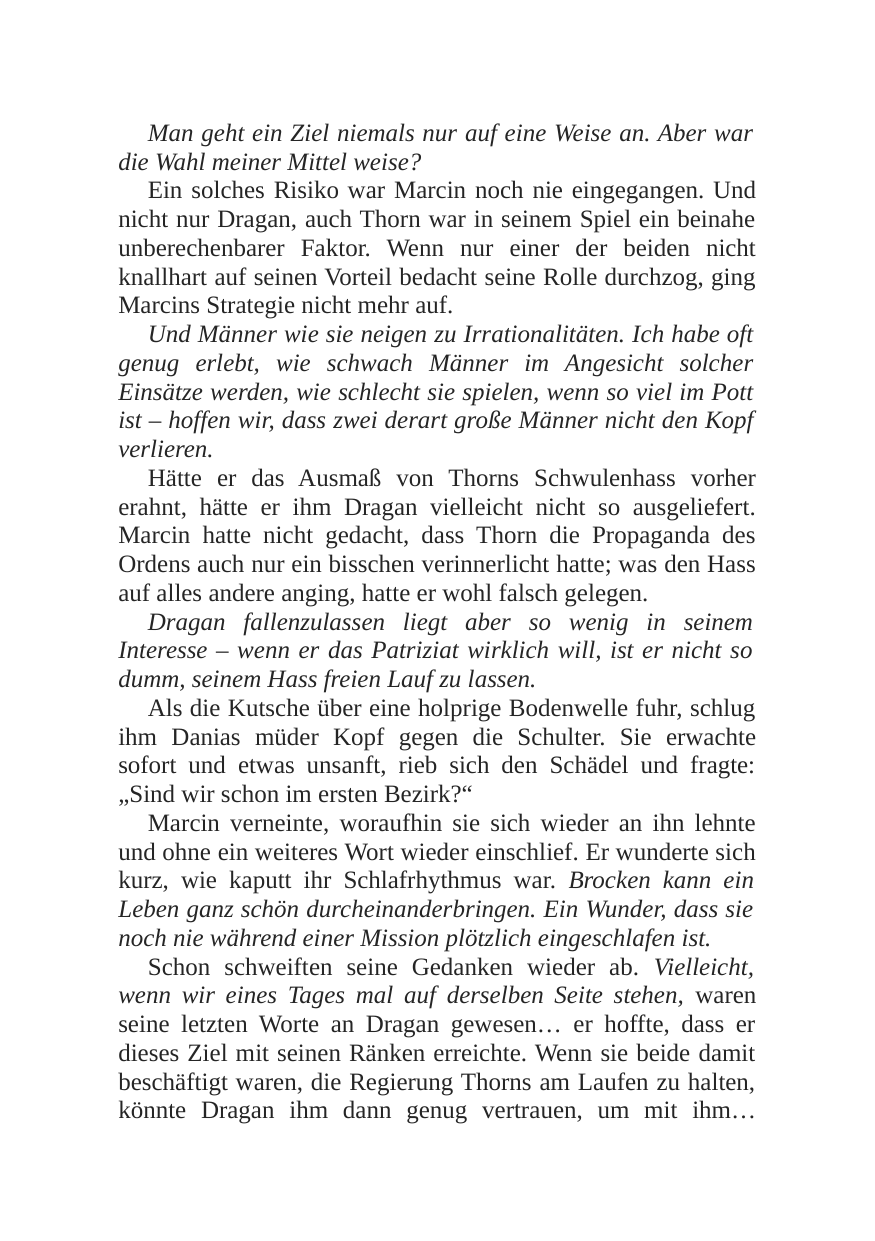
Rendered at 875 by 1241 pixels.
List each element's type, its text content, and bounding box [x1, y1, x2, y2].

text Schon schweiften seine Gedanken wieder ab. Vielleicht, wenn wir eines Tages mal auf derselben Seite stehen, waren seine letzten Worte an Dragan gewesen… er hoffte, dass er dieses Ziel mit seinen Ränken erreichte. Wenn sie beide damit beschäftigt waren, die Regierung Thorns am Laufen zu halten, könnte Dragan ihm dann genug vertrauen, um mit ihm… [118, 952, 756, 1124]
text Hätte er das Ausmaß von Thorns Schwulenhass vorher erahnt, hätte er ihm Dragan vielleicht nicht so ausgeliefert. Marcin hatte nicht gedacht, dass Thorn die Propaganda des Ordens auch nur ein bisschen verinnerlicht hatte; was den Hass auf alles andere anging, hatte er wohl falsch gelegen. [118, 463, 756, 607]
text Marcin verneinte, woraufhin sie sich wieder an ihn lehnte und ohne ein weiteres Wort wieder einschlief. Er wunderte sich kurz, wie kaputt ihr Schlafrhythmus war. Brocken kann ein Leben ganz schön durcheinanderbringen. Ein Wunder, dass sie noch nie während einer Mission plötzlich eingeschlafen ist. [118, 808, 756, 952]
text Ein solches Risiko war Marcin noch nie eingegangen. Und nicht nur Dragan, auch Thorn war in seinem Spiel ein beinahe unberechenbarer Faktor. Wenn nur einer der beiden nicht knallhart auf seinen Vorteil bedacht seine Rolle durchzog, ging Marcins Strategie nicht mehr auf. [118, 176, 756, 319]
text Man geht ein Ziel niemals nur auf eine Weise an. Aber war die Wahl meiner Mittel weise? [118, 118, 756, 176]
text Als die Kutsche über eine holprige Bodenwelle fuhr, schlug ihm Danias müder Kopf gegen die Schulter. Sie erwachte sofort und etwas unsanft, rieb sich den Schädel und fragte: „Sind wir schon im ersten Bezirk?“ [118, 693, 756, 808]
text Dragan fallenzulassen liegt aber so wenig in seinem Interesse – wenn er das Patriziat wirklich will, ist er nicht so dumm, seinem Hass freien Lauf zu lassen. [118, 607, 756, 693]
text Und Männer wie sie neigen zu Irrationalitäten. Ich habe oft genug erlebt, wie schwach Männer im Angesicht solcher Einsätze werden, wie schlecht sie spielen, wenn so viel im Pott ist – hoffen wir, dass zwei derart große Männer nicht den Kopf verlieren. [118, 319, 756, 463]
